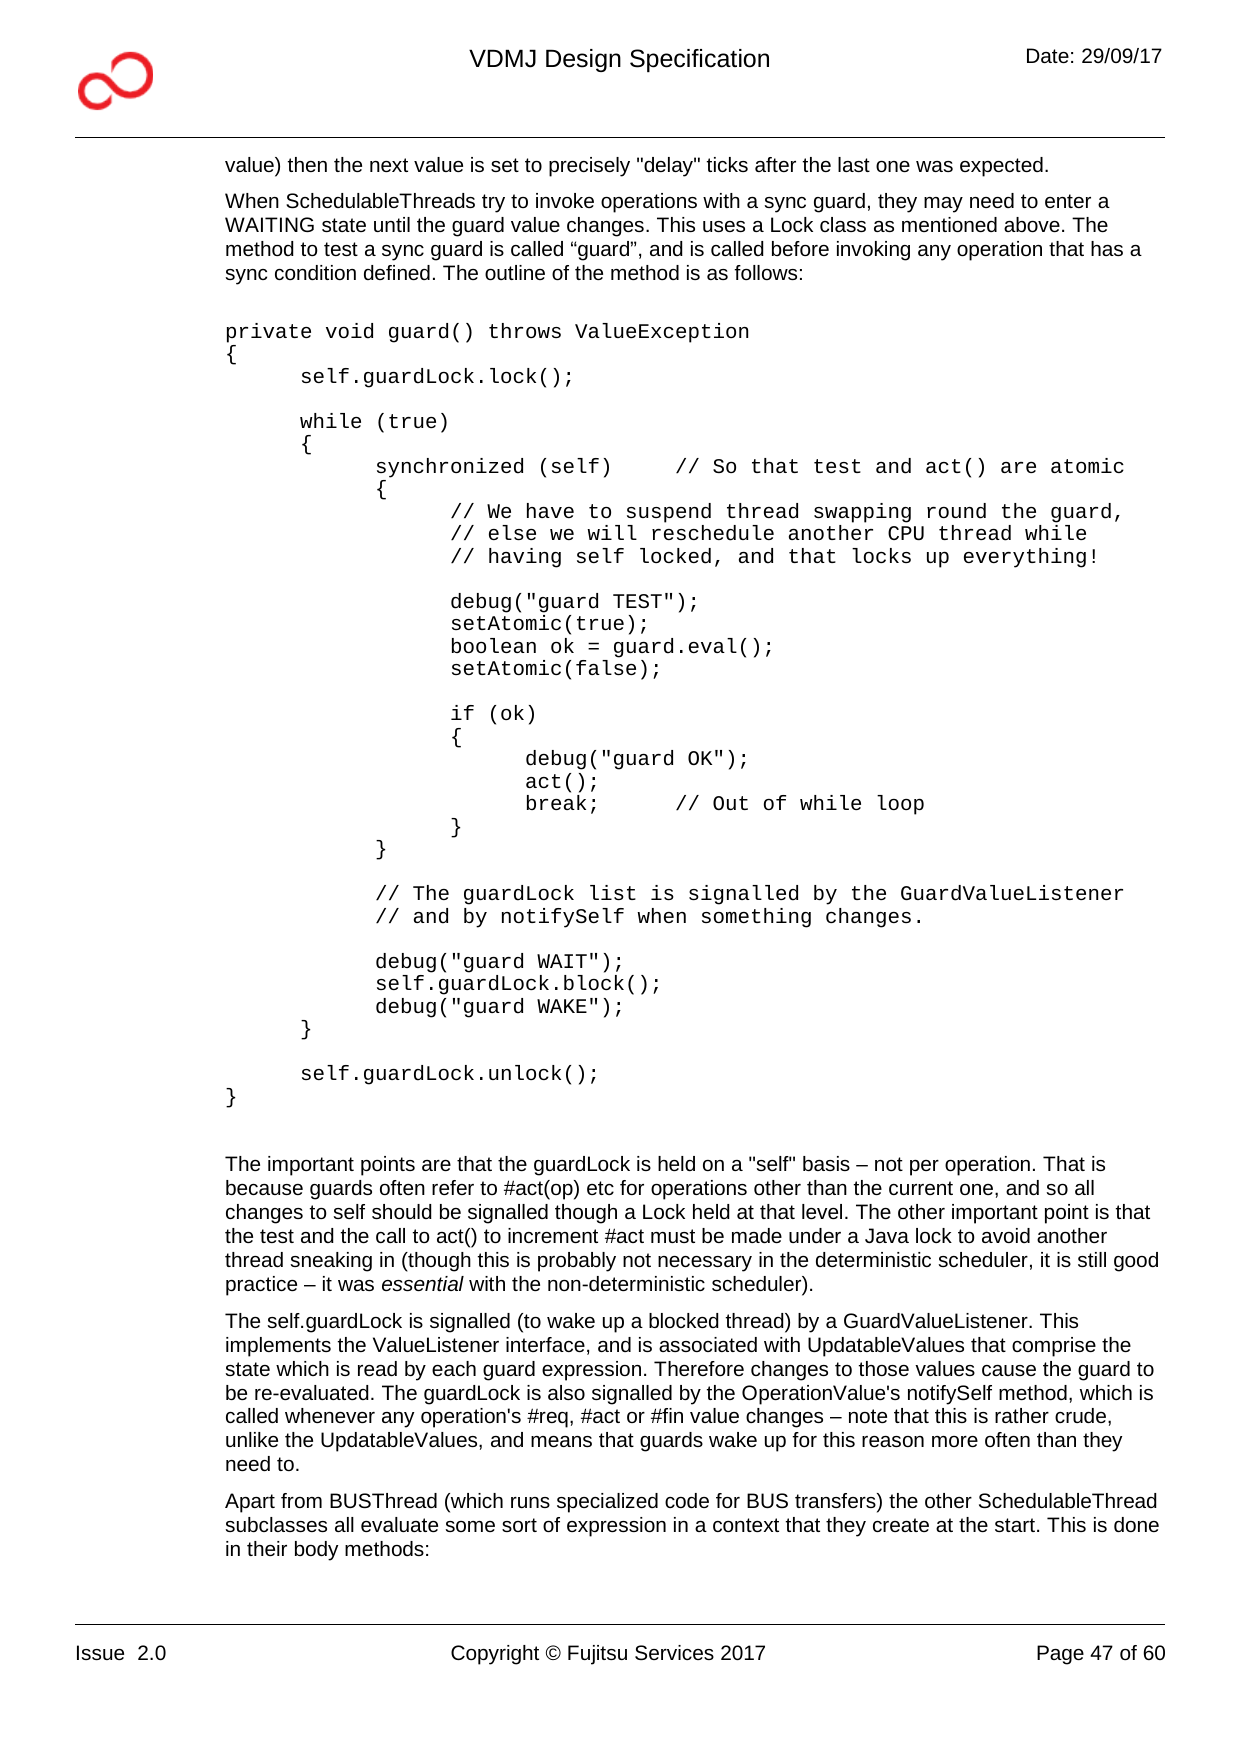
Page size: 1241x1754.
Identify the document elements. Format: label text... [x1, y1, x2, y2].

text } [225, 1018, 1165, 1040]
text debug("guard WAKE"); [225, 995, 1165, 1018]
text self.guardLock.unlock(); [225, 1063, 1165, 1085]
text } [225, 1085, 1165, 1108]
text Apart from BUSThread (which runs specialized code for BUS transfers) the other SchedulableThread subclasses all evaluate some sort of expression in a context that they create at the start. This is done in their body methods: [225, 1489, 1165, 1561]
text The self.guardLock is signalled (to wake up a blocked thread) by a GuardValueListener. This implements the ValueListener interface, and is associated with UpdatableValues that comprise the state which is read by each guard expression. Therefore changes to those values cause the guard to be re-evaluated. The guardLock is also signalled by the OperationValue's notifySelf method, which is called whenever any operation's #req, #act or #fin value changes – note that this is rather crude, unlike the UpdatableValues, and means that guards wake up for this reason more often than they need to. [225, 1309, 1165, 1477]
text self.guardLock.lock(); [225, 365, 1165, 388]
text boolean ok = guard.eval(); [225, 635, 1165, 658]
text // having self locked, and that locks up everything! [225, 545, 1165, 568]
text The important points are that the guardLock is held on a "self" basis – not per operation. That is because guards often refer to #act(op) etc for operations other than the current one, and so all changes to self should be signalled though a Lock held at that level. The other important point is that the test and the call to act() to increment #act must be made under a Java lock to avoid another thread sneaking in (though this is probably not necessary in the deterministic scheduler, it is still good practice – it was essential with the non-deterministic scheduler). [225, 1153, 1165, 1296]
text debug("guard WAIT"); [225, 950, 1165, 973]
text // else we will reschedule another CPU thread while [225, 523, 1165, 545]
text { [225, 478, 1165, 500]
text break; // Out of while loop [225, 793, 1165, 815]
text private void guard() throws ValueException [225, 320, 1165, 343]
text // The guardLock list is signalled by the GuardValueListener [225, 883, 1165, 905]
text debug("guard TEST"); [225, 590, 1165, 613]
text { [225, 343, 1165, 365]
text // We have to suspend thread swapping round the guard, [225, 500, 1165, 523]
text { [225, 725, 1165, 748]
picture [78, 44, 153, 120]
text if (ok) [225, 703, 1165, 725]
text setAtomic(false); [225, 658, 1165, 680]
text debug("guard OK"); [225, 748, 1165, 770]
text } [225, 815, 1165, 838]
text { [225, 433, 1165, 455]
text while (true) [225, 410, 1165, 433]
text value) then the next value is set to precisely "delay" ticks after the last one was expected. [225, 153, 1165, 177]
text } [225, 838, 1165, 860]
text // and by notifySelf when something changes. [225, 905, 1165, 928]
text synchronized (self) // So that test and act() are atomic [225, 455, 1165, 478]
text act(); [225, 770, 1165, 793]
text self.guardLock.block(); [225, 973, 1165, 995]
text When SchedulableThreads try to invoke operations with a sync guard, they may need to enter a WAITING state until the guard value changes. This uses a Lock class as mentioned above. The method to test a sync guard is called “guard”, and is called before invoking any operation that has a sync condition defined. The outline of the method is as follows: [225, 189, 1165, 285]
text setAtomic(true); [225, 613, 1165, 635]
